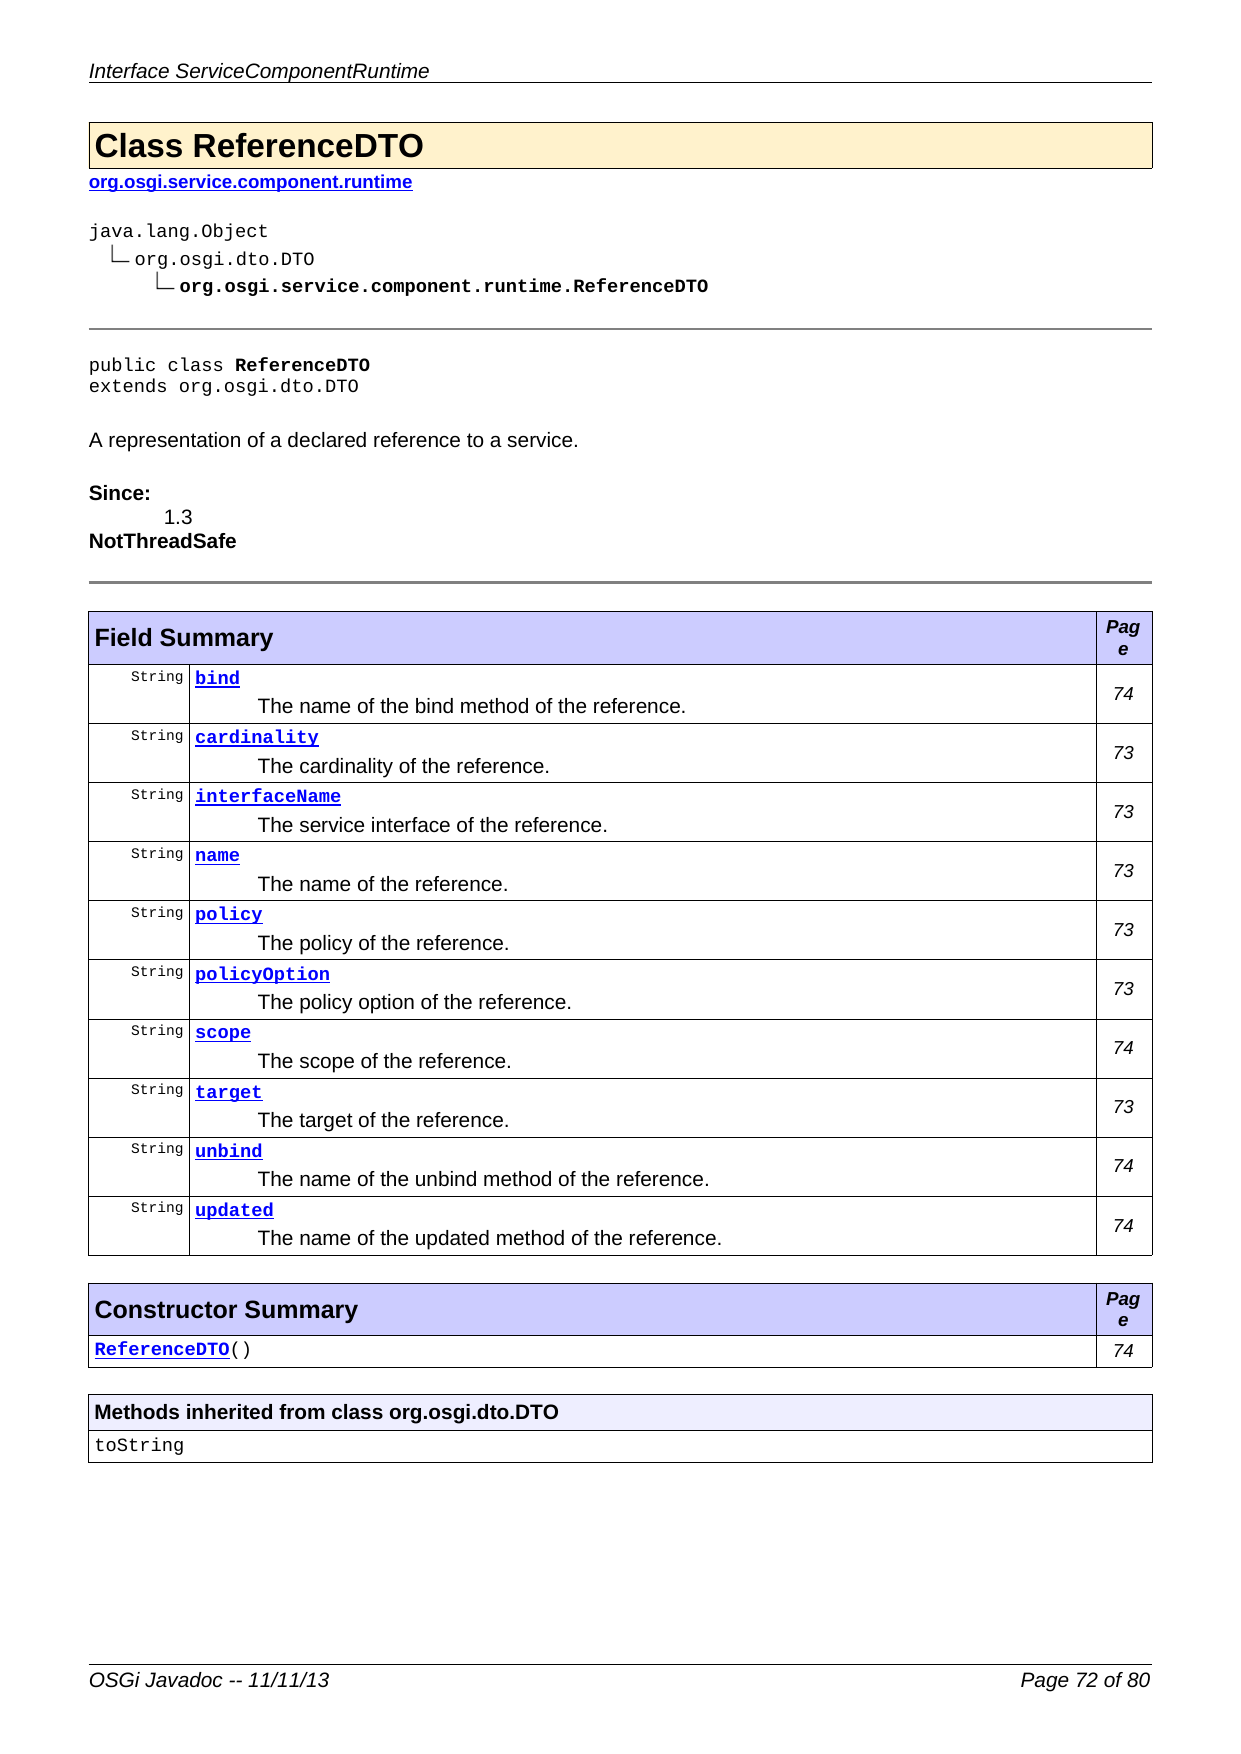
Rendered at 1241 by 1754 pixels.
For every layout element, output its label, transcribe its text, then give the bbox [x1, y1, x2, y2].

table_cell cardinality The cardinality of the reference. [190, 724, 1096, 782]
table_cell ReferenceDTO() [89, 1336, 1096, 1367]
table_cell String [89, 960, 189, 1018]
text NotThreadSafe [88, 528, 1152, 552]
table_cell String [89, 1079, 189, 1137]
table_cell String [89, 783, 189, 841]
table_cell String [89, 1138, 189, 1196]
table_cell 74 [1097, 901, 1152, 959]
table_cell 75 [1097, 1336, 1152, 1367]
text Since: [88, 481, 1152, 504]
text A representation of a declared reference to a service. [88, 427, 1152, 451]
table_cell String [89, 1020, 189, 1077]
table_cell toString [89, 1431, 1152, 1462]
table_cell 75 [1097, 1138, 1152, 1196]
text org.osgi.dto.DTO [88, 243, 1152, 271]
table_cell 73 [1097, 842, 1152, 900]
table_cell unbind The name of the unbind method of the reference. [190, 1138, 1096, 1196]
table_cell 74 [1097, 960, 1152, 1018]
text public class ReferenceDTO [88, 356, 1152, 377]
table_header Field Summary [89, 612, 1096, 664]
table_header Methods inherited from class org.osgi.dto.DTO [89, 1395, 1152, 1430]
table_cell target The target of the reference. [190, 1079, 1096, 1137]
table_cell 75 [1097, 1197, 1152, 1255]
text org.osgi.service.component.runtime.ReferenceDTO [88, 271, 1152, 298]
table_cell String [89, 724, 189, 782]
table_cell 74 [1097, 724, 1152, 782]
table_cell policy The policy of the reference. [190, 901, 1096, 959]
table_cell policyOption The policy option of the reference. [190, 960, 1096, 1018]
table_cell updated The name of the updated method of the reference. [190, 1197, 1096, 1255]
text 1.3 [163, 504, 1152, 528]
text org.osgi.service.component.runtime [88, 171, 1152, 193]
table_cell 74 [1097, 783, 1152, 841]
subtitle Class ReferenceDTO [90, 123, 1152, 168]
table_cell name The name of the reference. [190, 842, 1096, 900]
text extends org.osgi.dto.DTO [88, 377, 1152, 398]
picture [111, 243, 135, 266]
table_cell 75 [1097, 1020, 1152, 1077]
table_cell interfaceName The service interface of the reference. [190, 783, 1096, 841]
table_cell scope The scope of the reference. [190, 1020, 1096, 1077]
table_cell 74 [1097, 1079, 1152, 1137]
table_cell String [89, 665, 189, 723]
table_header Page [1097, 612, 1152, 664]
text java.lang.Object [88, 222, 1152, 243]
table_cell String [89, 901, 189, 959]
picture [156, 270, 180, 293]
table_header Constructor Summary [89, 1284, 1096, 1335]
table_cell String [89, 1197, 189, 1255]
table_header Page [1097, 1284, 1152, 1335]
table_cell 74 [1097, 665, 1152, 723]
table_cell bind The name of the bind method of the reference. [190, 665, 1096, 723]
table_cell String [89, 842, 189, 900]
